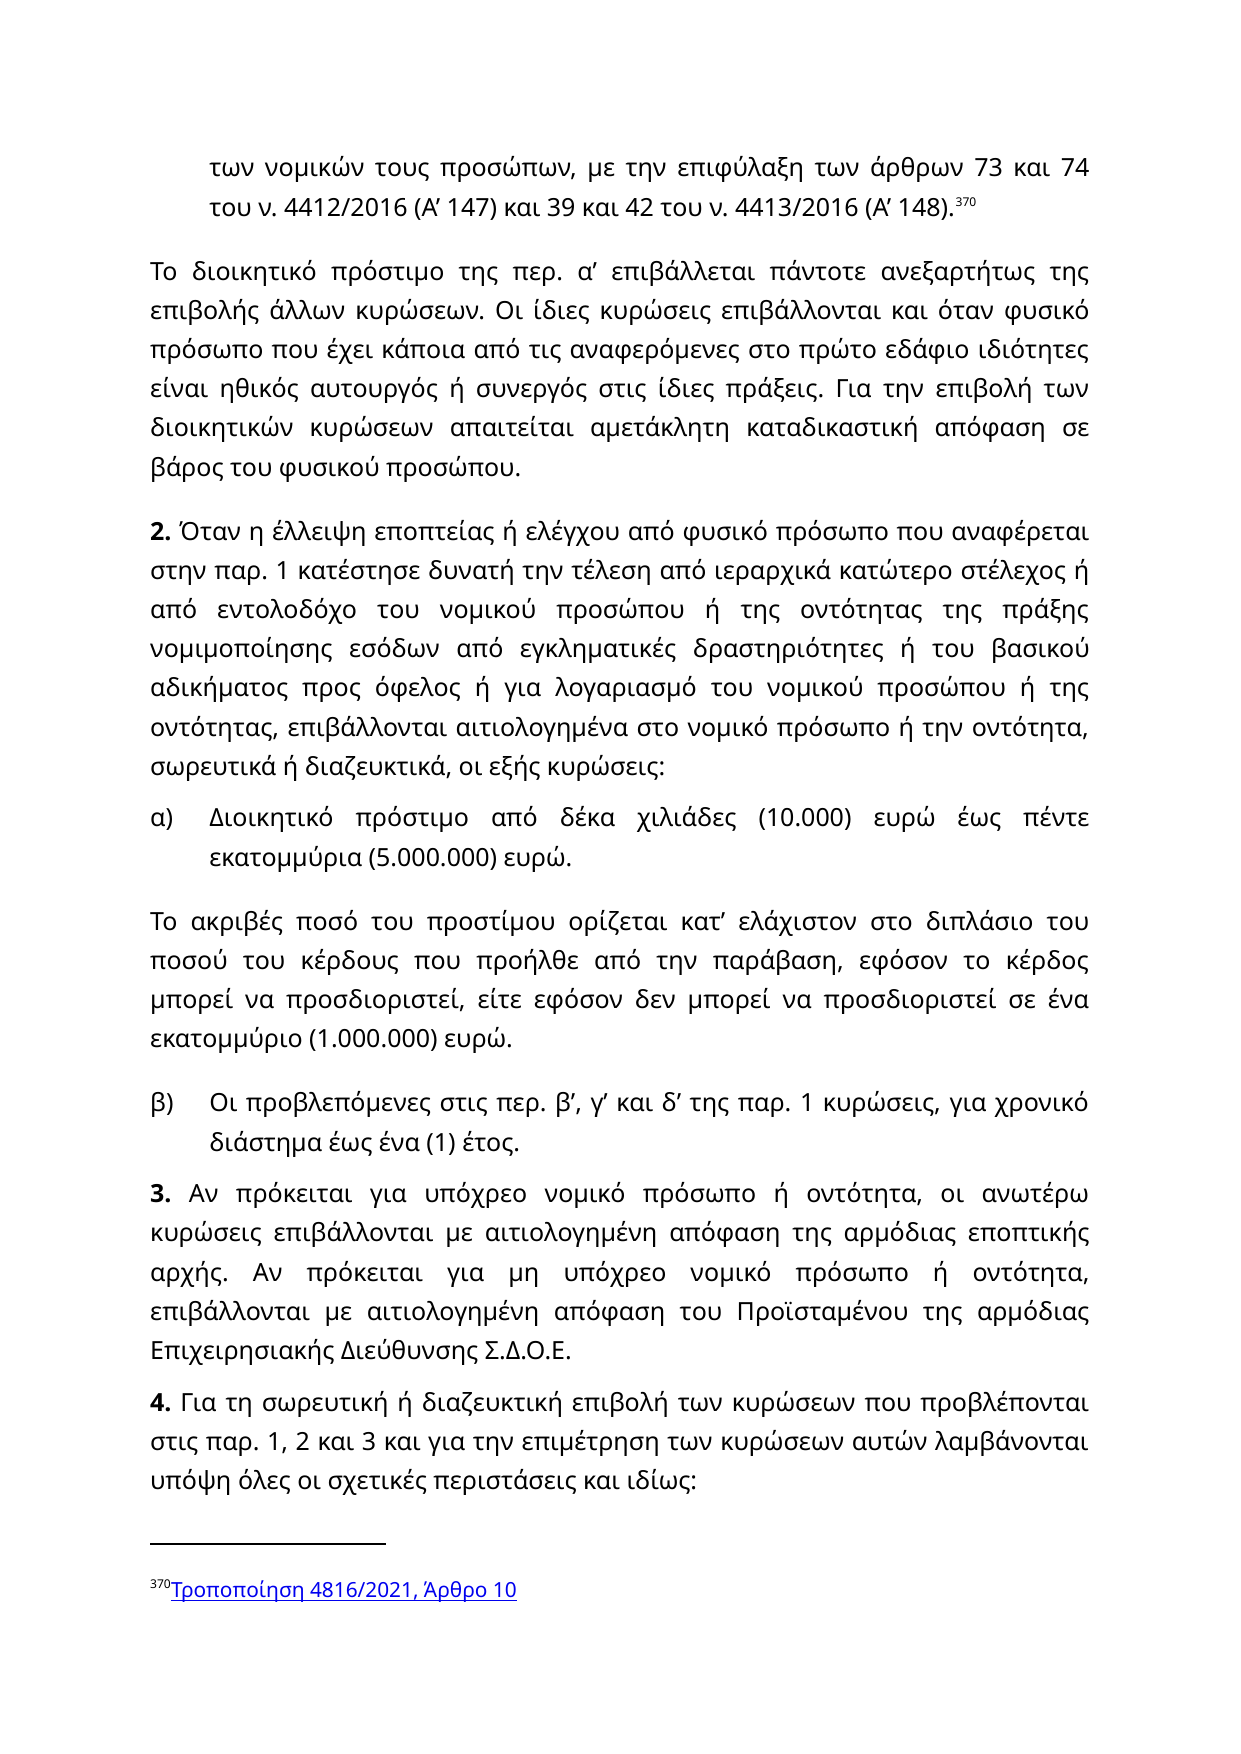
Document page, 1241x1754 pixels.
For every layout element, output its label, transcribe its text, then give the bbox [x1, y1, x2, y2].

text Το διοικητικό πρόστιμο της περ. α’ επιβάλλεται πάντοτε ανεξαρτήτως της επιβολής άλλων κυρώσεων. Οι ίδιες κυρώσεις επιβάλλονται και όταν φυσικό πρόσωπο που έχει κάποια από τις αναφερόμενες στο πρώτο εδάφιο ιδιότητες είναι ηθικός αυτουργός ή συνεργός στις ίδιες πράξεις. Για την επιβολή των διοικητικών κυρώσεων απαιτείται αμετάκλητη καταδικαστική απόφαση σε βάρος του φυσικού προσώπου. [150, 253, 1090, 483]
list α) Διοικητικό πρόστιμο από δέκα χιλιάδες (10.000) ευρώ έως πέντε εκατομμύρια (5.000.000) ευρώ. [150, 800, 1090, 873]
list των νομικών τους προσώπων, με την επιφύλαξη των άρθρων 73 και 74 του ν. 4412/2016 (Α’ 147) και 39 και 42 του ν. 4413/2016 (Α’ 148). [150, 150, 1090, 223]
text 3. Αν πρόκειται για υπόχρεο νομικό πρόσωπο ή οντότητα, οι ανωτέρω κυρώσεις επιβάλλονται με αιτιολογημένη απόφαση της αρμόδιας εποπτικής αρχής. Αν πρόκειται για μη υπόχρεο νομικό πρόσωπο ή οντότητα, επιβάλλονται με αιτιολογημένη απόφαση του Προϊσταμένου της αρμόδιας Επιχειρησιακής Διεύθυνσης Σ.Δ.Ο.Ε. [150, 1176, 1090, 1367]
text 2. Όταν η έλλειψη εποπτείας ή ελέγχου από φυσικό πρόσωπο που αναφέρεται στην παρ. 1 κατέστησε δυνατή την τέλεση από ιεραρχικά κατώτερο στέλεχος ή από εντολοδόχο του νομικού προσώπου ή της οντότητας της πράξης νομιμοποίησης εσόδων από εγκληματικές δραστηριότητες ή του βασικού αδικήματος προς όφελος ή για λογαριασμό του νομικού προσώπου ή της οντότητας, επιβάλλονται αιτιολογημένα στο νομικό πρόσωπο ή την οντότητα, σωρευτικά ή διαζευκτικά, οι εξής κυρώσεις: [150, 513, 1090, 782]
text Τροποποίηση 4816/2021, Άρθρο 10 [150, 1576, 1090, 1604]
text Το ακριβές ποσό του προστίμου ορίζεται κατ’ ελάχιστον στο διπλάσιο του ποσού του κέρδους που προήλθε από την παράβαση, εφόσον το κέρδος μπορεί να προσδιοριστεί, είτε εφόσον δεν μπορεί να προσδιοριστεί σε ένα εκατομμύριο (1.000.000) ευρώ. [150, 903, 1090, 1055]
list β) Οι προβλεπόμενες στις περ. β’, γ’ και δ’ της παρ. 1 κυρώσεις, για χρονικό διάστημα έως ένα (1) έτος. [150, 1085, 1090, 1158]
text 4. Για τη σωρευτική ή διαζευκτική επιβολή των κυρώσεων που προβλέπονται στις παρ. 1, 2 και 3 και για την επιμέτρηση των κυρώσεων αυτών λαμβάνονται υπόψη όλες οι σχετικές περιστάσεις και ιδίως: [150, 1384, 1090, 1497]
